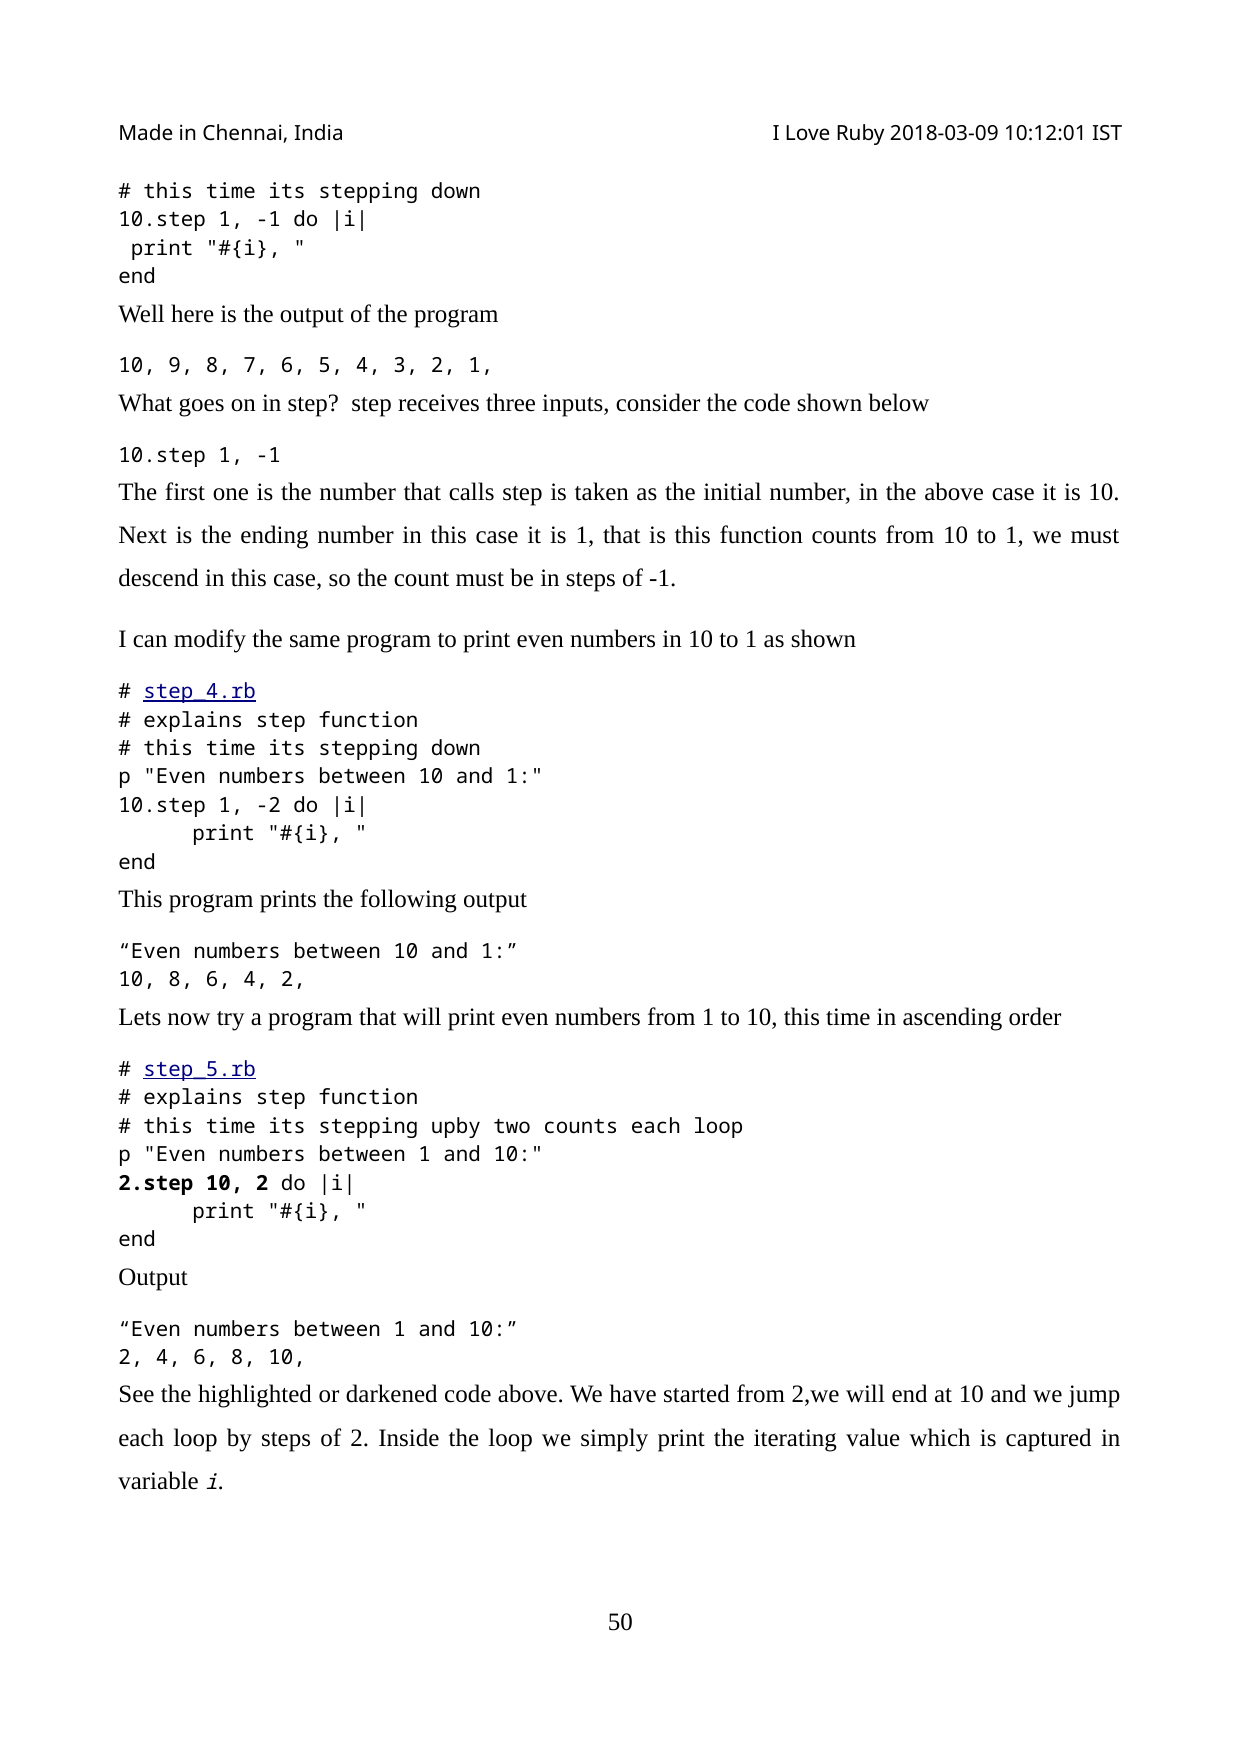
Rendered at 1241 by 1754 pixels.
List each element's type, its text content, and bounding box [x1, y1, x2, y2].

text # this time its stepping upby two counts each loop [118, 1111, 1122, 1139]
text 2, 4, 6, 8, 10, [118, 1342, 1122, 1371]
text end [118, 261, 1122, 290]
text This program prints the following output [118, 884, 1122, 913]
text print "#{i}, " [118, 1196, 1122, 1224]
text # explains step function [118, 705, 1122, 733]
text What goes on in step? step receives three inputs, consider the code shown below [118, 388, 1122, 417]
text end [118, 1224, 1122, 1253]
text 10, 8, 6, 4, 2, [118, 964, 1122, 993]
text # this time its stepping down [118, 176, 1122, 204]
text # step_4.rb [118, 676, 1122, 705]
text 10.step 1, -1 [118, 440, 1122, 468]
text p "Even numbers between 10 and 1:" [118, 762, 1122, 790]
text “Even numbers between 1 and 10:” [118, 1314, 1122, 1342]
text 2.step 10, 2 do |i| [118, 1168, 1122, 1196]
text Well here is the output of the program [118, 299, 1122, 327]
text # this time its stepping down [118, 733, 1122, 762]
text The first one is the number that calls step is taken as the initial number, in the above case it is 10. Next is the ending number in this case it is 1, that is this function counts from 10 to 1, we must descend in this case, so the count must be in steps of -1. [118, 477, 1122, 592]
text Output [118, 1262, 1122, 1291]
text print "#{i}, " [118, 818, 1122, 847]
text See the highlighted or darkened code above. We have started from 2,we will end at 10 and we jump each loop by steps of 2. Inside the loop we simply print the iterating value which is captured in variable i. [118, 1379, 1122, 1495]
text # step_5.rb [118, 1054, 1122, 1082]
text 10.step 1, -2 do |i| [118, 790, 1122, 818]
text p "Even numbers between 1 and 10:" [118, 1139, 1122, 1168]
text # explains step function [118, 1082, 1122, 1111]
text 10, 9, 8, 7, 6, 5, 4, 3, 2, 1, [118, 351, 1122, 379]
text end [118, 847, 1122, 875]
text “Even numbers between 10 and 1:” [118, 936, 1122, 964]
text 10.step 1, -1 do |i| [118, 204, 1122, 233]
text Lets now try a program that will print even numbers from 1 to 10, this time in ascending order [118, 1002, 1122, 1031]
text I can modify the same program to print even numbers in 10 to 1 as shown [118, 624, 1122, 653]
text print "#{i}, " [118, 233, 1122, 261]
